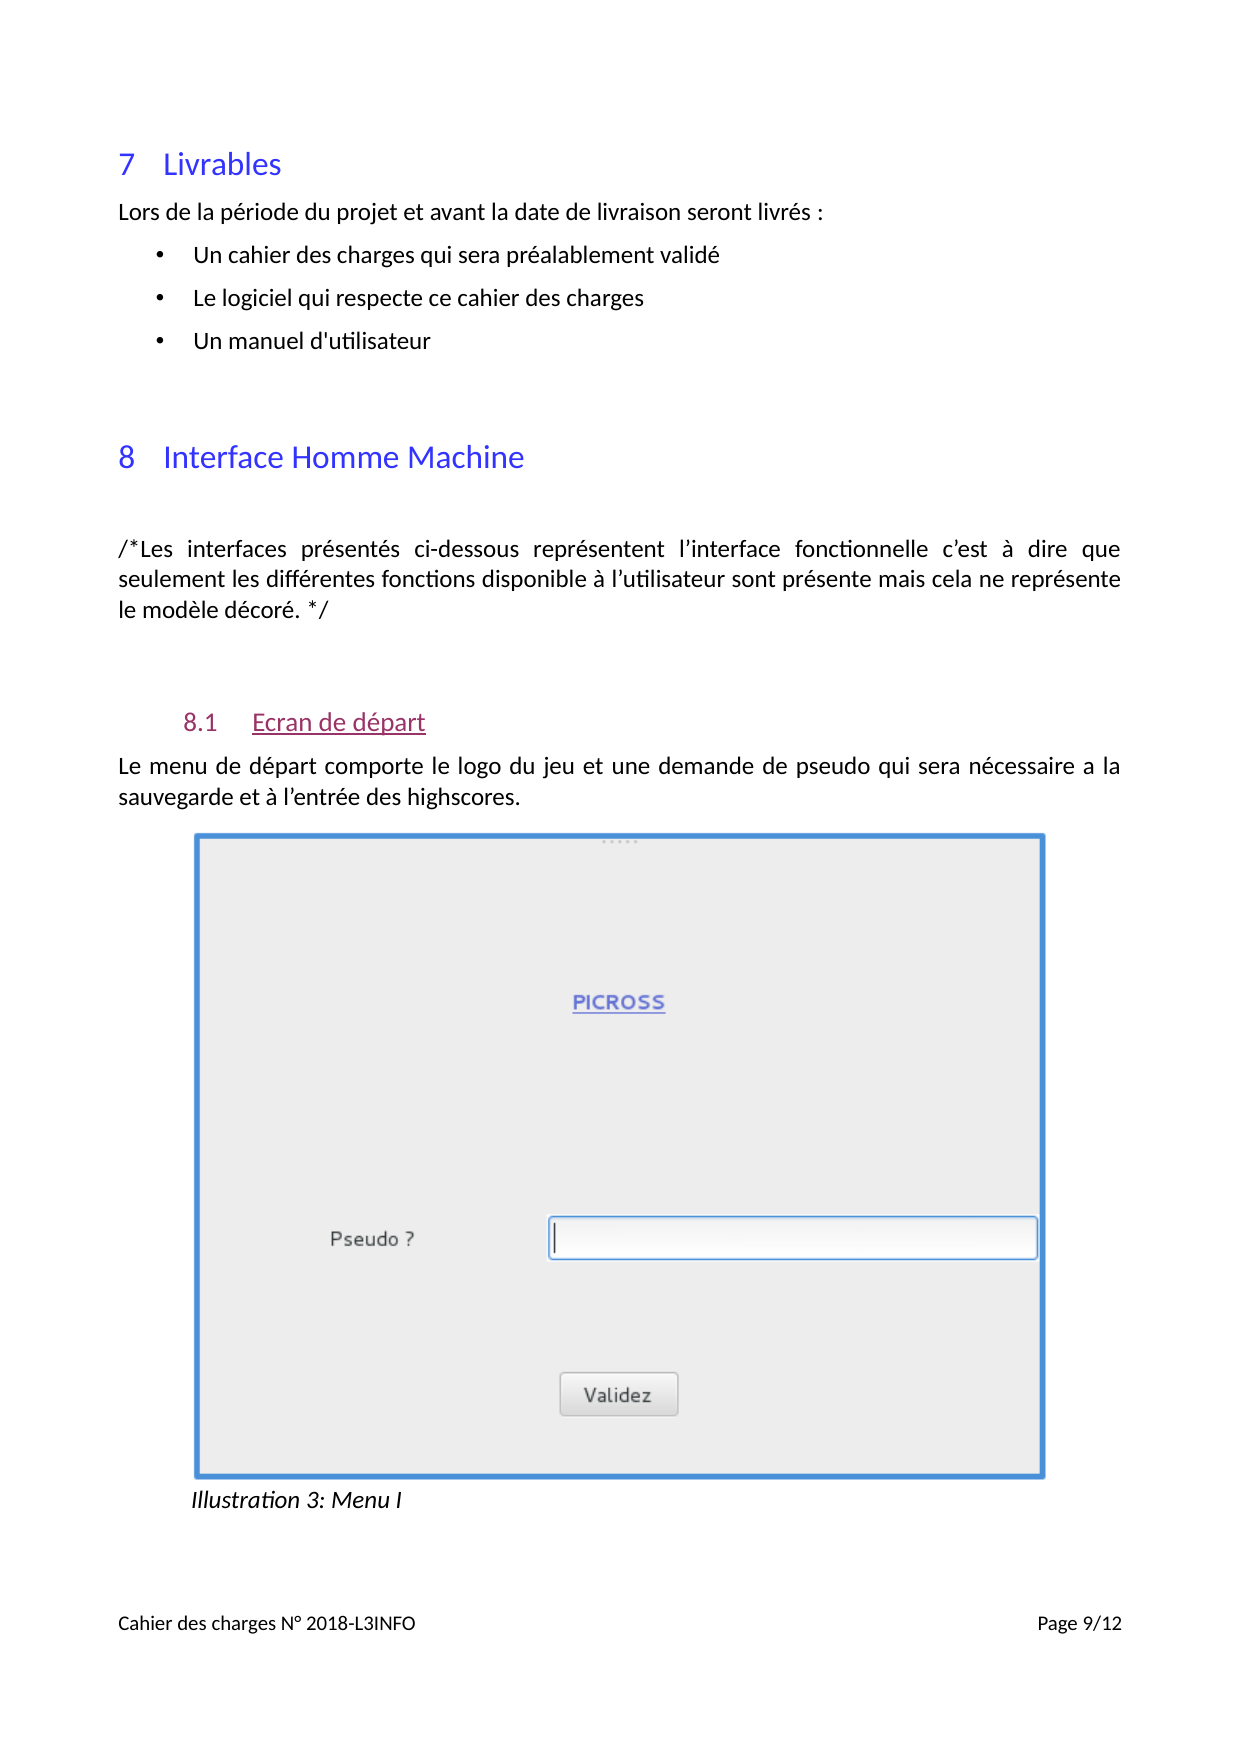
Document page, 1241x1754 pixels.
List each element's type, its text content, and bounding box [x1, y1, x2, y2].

subtitle Interface Homme Machine [118, 436, 1122, 477]
list Le logiciel qui respecte ce cahier des charges [156, 282, 1122, 313]
subtitle Livrables [118, 143, 1122, 184]
text Le menu de départ comporte le logo du jeu et une demande de pseudo qui sera nécessaire a la sauvegarde et à l’entrée des highscores. [118, 750, 1122, 811]
subtitle Ecran de départ [178, 705, 1122, 738]
text Lors de la période du projet et avant la date de livraison seront livrés : [118, 196, 1122, 227]
text /*Les interfaces présentés ci-dessous représentent l’interface fonctionnelle c’est à dire que seulement les différentes fonctions disponible à l’utilisateur sont présente mais cela ne représente le modèle décoré. */ [118, 533, 1122, 624]
picture [190, 829, 1050, 1484]
list Un cahier des charges qui sera préalablement validé [156, 239, 1122, 270]
list Un manuel d'utilisateur [156, 325, 1122, 356]
text Illustration 3: Menu I [191, 1484, 1049, 1514]
